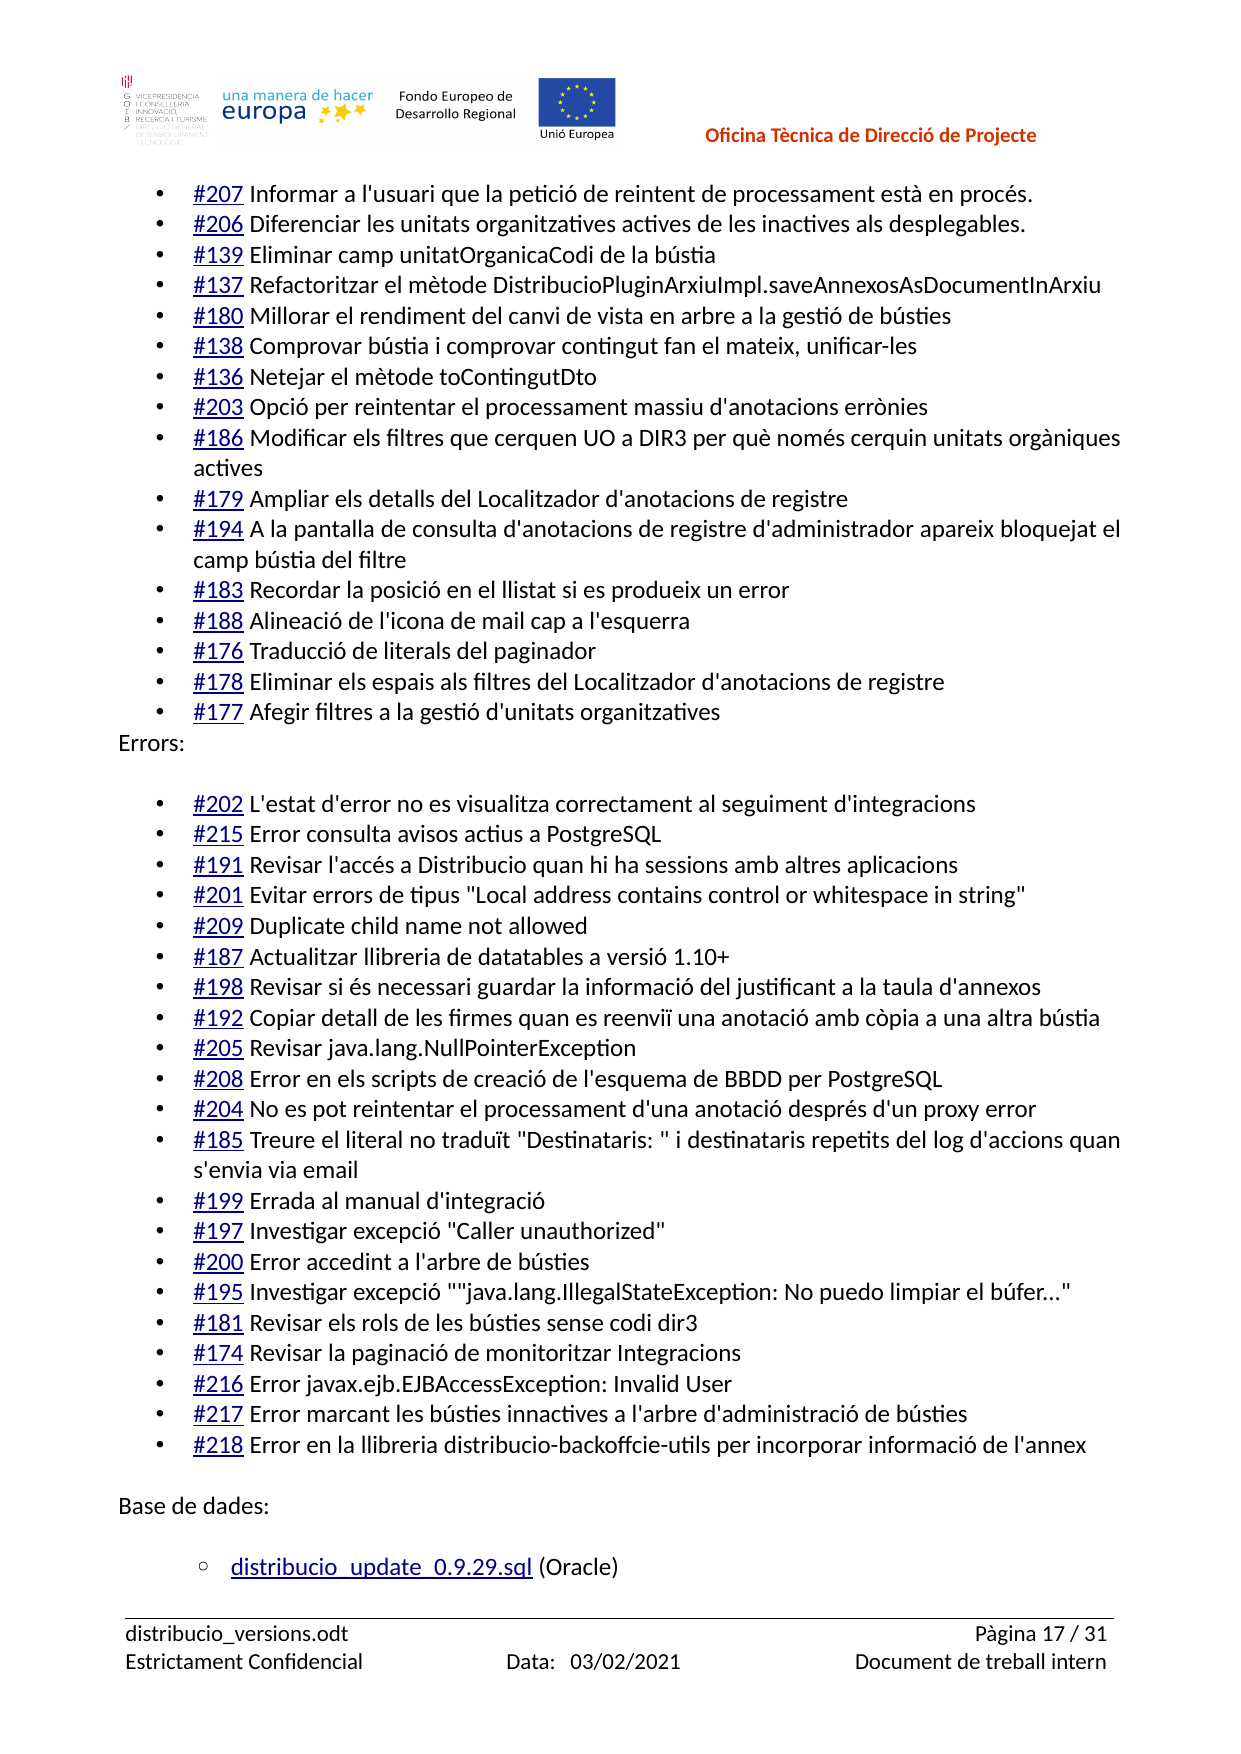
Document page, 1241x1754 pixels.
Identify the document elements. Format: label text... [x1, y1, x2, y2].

list #206 Diferenciar les unitats organitzatives actives de les inactives als desplegables. [156, 208, 1122, 239]
list #203 Opció per reintentar el processament massiu d'anotacions errònies [156, 391, 1122, 422]
list #176 Traducció de literals del paginador [156, 636, 1122, 666]
list #136 Netejar el mètode toContingutDto [156, 361, 1122, 391]
list #207 Informar a l'usuari que la petició de reintent de processament està en procés. [156, 178, 1122, 208]
list #192 Copiar detall de les firmes quan es reenviï una anotació amb còpia a una altra bústia [156, 1002, 1122, 1032]
text Base de dades: [118, 1490, 1122, 1521]
list #216 Error javax.ejb.EJBAccessException: Invalid User [156, 1368, 1122, 1398]
list #180 Millorar el rendiment del canvi de vista en arbre a la gestió de bústies [156, 300, 1122, 330]
list #199 Errada al manual d'integració [156, 1185, 1122, 1215]
list #198 Revisar si és necessari guardar la informació del justificant a la taula d'annexos [156, 971, 1122, 1002]
list #187 Actualitzar llibreria de datatables a versió 1.10+ [156, 941, 1122, 971]
list #215 Error consulta avisos actius a PostgreSQL [156, 819, 1122, 849]
list #218 Error en la llibreria distribucio-backoffcie-utils per incorporar informació de l'annex [156, 1429, 1122, 1459]
list #197 Investigar excepció "Caller unauthorized" [156, 1215, 1122, 1246]
list #185 Treure el literal no traduït "Destinataris: " i destinataris repetits del log d'accions quan s'envia via email [156, 1124, 1122, 1185]
text Errors: [118, 727, 1122, 758]
list #191 Revisar l'accés a Distribucio quan hi ha sessions amb altres aplicacions [156, 849, 1122, 880]
list #174 Revisar la paginació de monitoritzar Integracions [156, 1337, 1122, 1368]
list #178 Eliminar els espais als filtres del Localitzador d'anotacions de registre [156, 666, 1122, 697]
list #208 Error en els scripts de creació de l'esquema de BBDD per PostgreSQL [156, 1063, 1122, 1093]
list #137 Refactoritzar el mètode DistribucioPluginArxiuImpl.saveAnnexosAsDocumentInArxiu [156, 269, 1122, 300]
list #202 L'estat d'error no es visualitza correctament al seguiment d'integracions [156, 788, 1122, 819]
list #179 Ampliar els detalls del Localitzador d'anotacions de registre [156, 483, 1122, 513]
list #217 Error marcant les bústies innactives a l'arbre d'administració de bústies [156, 1398, 1122, 1429]
list #186 Modificar els filtres que cerquen UO a DIR3 per què només cerquin unitats orgàniques actives [156, 422, 1122, 483]
list #194 A la pantalla de consulta d'anotacions de registre d'administrador apareix bloquejat el camp bústia del filtre [156, 513, 1122, 574]
list #204 No es pot reintentar el processament d'una anotació després d'un proxy error [156, 1093, 1122, 1124]
list #195 Investigar excepció ""java.lang.IllegalStateException: No puedo limpiar el búfer..." [156, 1276, 1122, 1307]
list #205 Revisar java.lang.NullPointerException [156, 1032, 1122, 1063]
picture [118, 73, 213, 147]
list #201 Evitar errors de tipus "Local address contains control or whitespace in string" [156, 880, 1122, 910]
picture [219, 73, 621, 147]
list #200 Error accedint a l'arbre de bústies [156, 1246, 1122, 1276]
list distribucio_update_0.9.29.sql (Oracle) [193, 1551, 1122, 1582]
list #209 Duplicate child name not allowed [156, 910, 1122, 941]
list #139 Eliminar camp unitatOrganicaCodi de la bústia [156, 239, 1122, 269]
list #183 Recordar la posició en el llistat si es produeix un error [156, 574, 1122, 605]
list #138 Comprovar bústia i comprovar contingut fan el mateix, unificar-les [156, 330, 1122, 361]
list #177 Afegir filtres a la gestió d'unitats organitzatives [156, 697, 1122, 727]
list #188 Alineació de l'icona de mail cap a l'esquerra [156, 605, 1122, 636]
list #181 Revisar els rols de les bústies sense codi dir3 [156, 1307, 1122, 1337]
